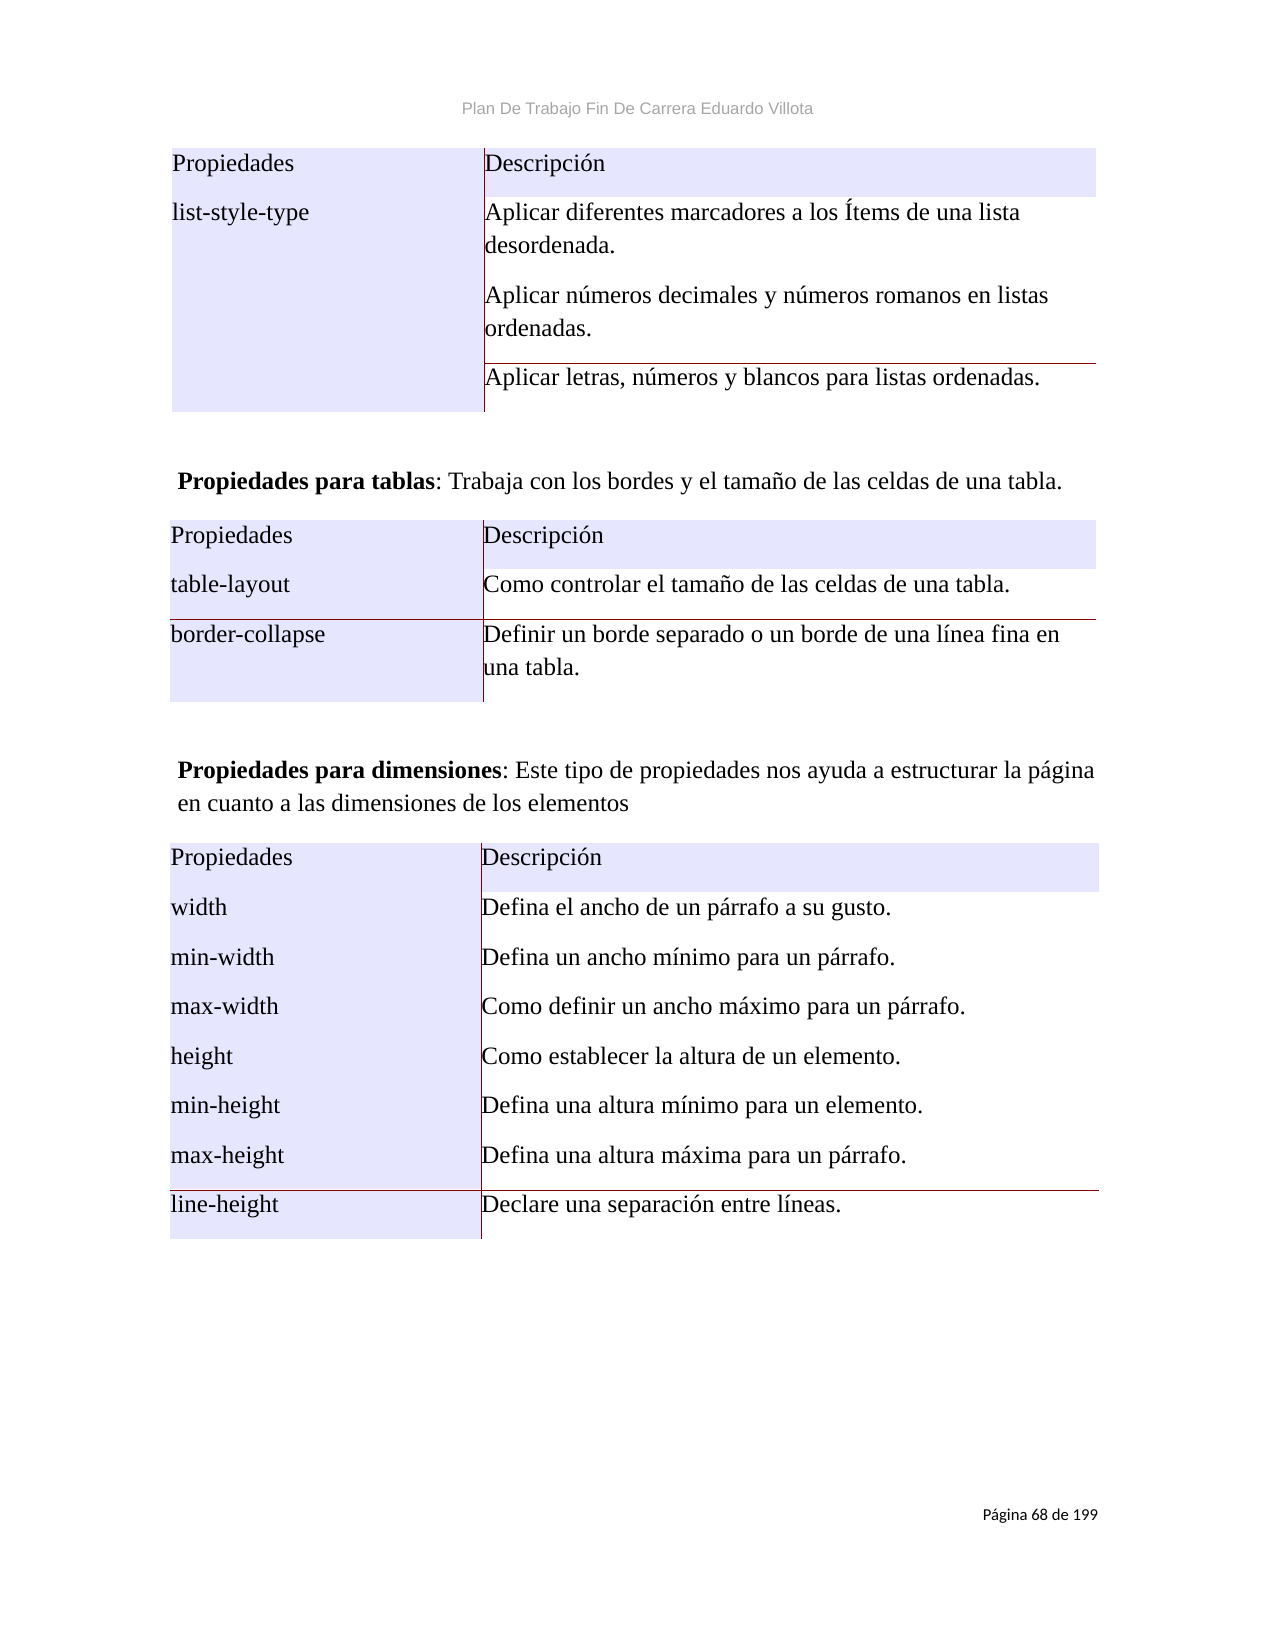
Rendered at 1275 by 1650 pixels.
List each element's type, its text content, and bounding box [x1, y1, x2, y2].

table_cell width [170, 892, 481, 942]
table_cell list-style-type [172, 197, 484, 412]
table_header Propiedades [170, 843, 481, 892]
table_cell max-width [170, 991, 481, 1041]
table_cell min-width [170, 942, 481, 991]
table_header Propiedades [172, 148, 484, 197]
table_header Descripción [485, 148, 1096, 197]
table_cell line-height [170, 1191, 481, 1239]
table_header Descripción [484, 520, 1096, 569]
table_cell Defina un ancho mínimo para un párrafo. [482, 942, 1099, 991]
table_cell Declare una separación entre líneas. [482, 1191, 1099, 1239]
table_cell height [170, 1041, 481, 1090]
table_header Propiedades [170, 520, 483, 569]
table_cell Como definir un ancho máximo para un párrafo. [482, 991, 1099, 1041]
table_cell Aplicar letras, números y blancos para listas ordenadas. [485, 364, 1096, 412]
table_cell table-layout [170, 569, 483, 619]
table_cell Como establecer la altura de un elemento. [482, 1041, 1099, 1090]
table_cell Defina el ancho de un párrafo a su gusto. [482, 892, 1099, 942]
table_header Descripción [482, 843, 1099, 892]
table_cell Defina una altura máxima para un párrafo. [482, 1140, 1099, 1189]
table_cell Como controlar el tamaño de las celdas de una tabla. [484, 569, 1096, 619]
text Propiedades para tablas: Trabaja con los bordes y el tamaño de las celdas de una tabla. [177, 466, 1098, 495]
table_cell max-height [170, 1140, 481, 1189]
table_cell Aplicar diferentes marcadores a los Ítems de una lista desordenada. [485, 197, 1096, 280]
text Propiedades para dimensiones: Este tipo de propiedades nos ayuda a estructurar la página en cuanto a las dimensiones de los elementos [177, 756, 1098, 817]
table_cell border-collapse [170, 620, 483, 702]
table_cell Definir un borde separado o un borde de una línea fina en una tabla. [484, 620, 1096, 702]
table_cell Defina una altura mínimo para un elemento. [482, 1090, 1099, 1140]
table_cell Aplicar números decimales y números romanos en listas ordenadas. [485, 280, 1096, 362]
table_cell min-height [170, 1090, 481, 1140]
